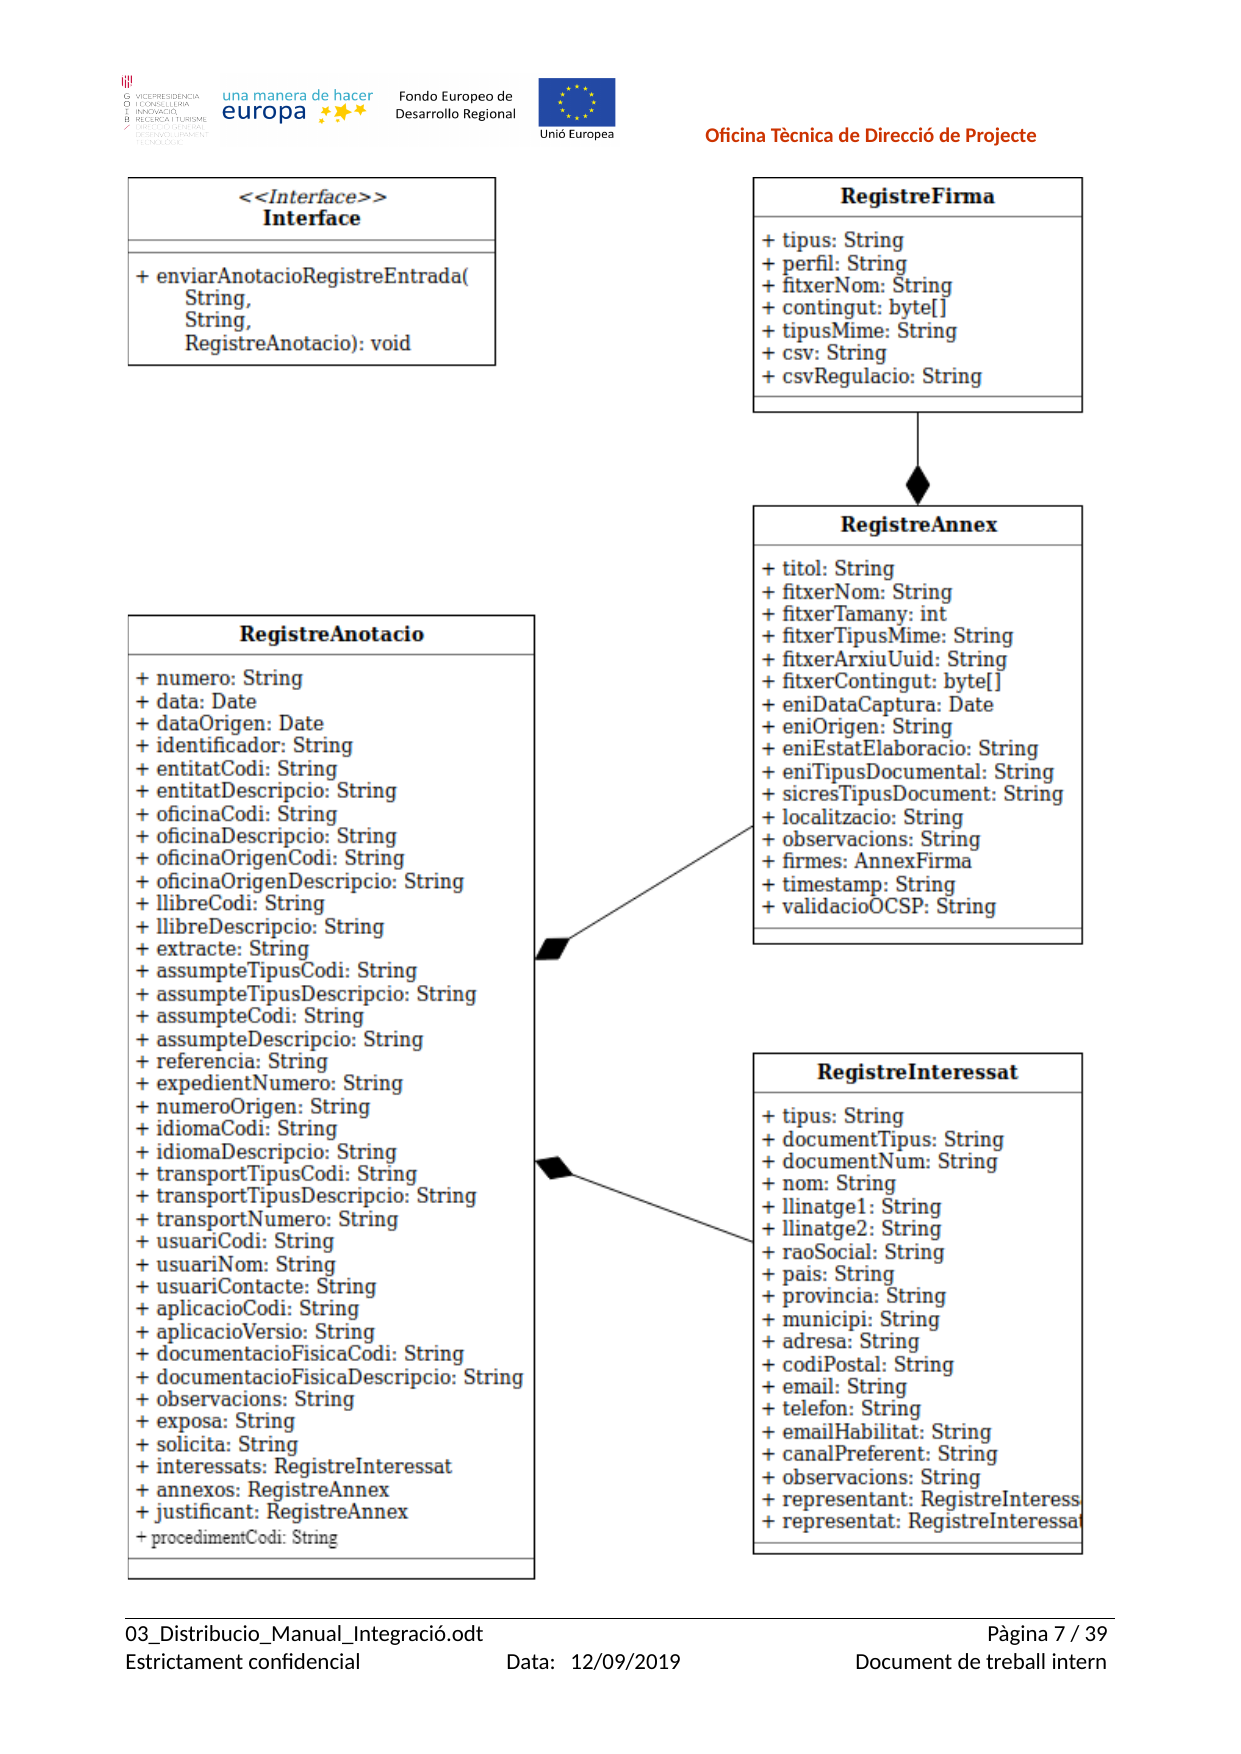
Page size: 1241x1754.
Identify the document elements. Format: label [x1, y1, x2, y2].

picture [118, 73, 213, 147]
picture [127, 177, 1113, 1594]
picture [219, 73, 621, 147]
